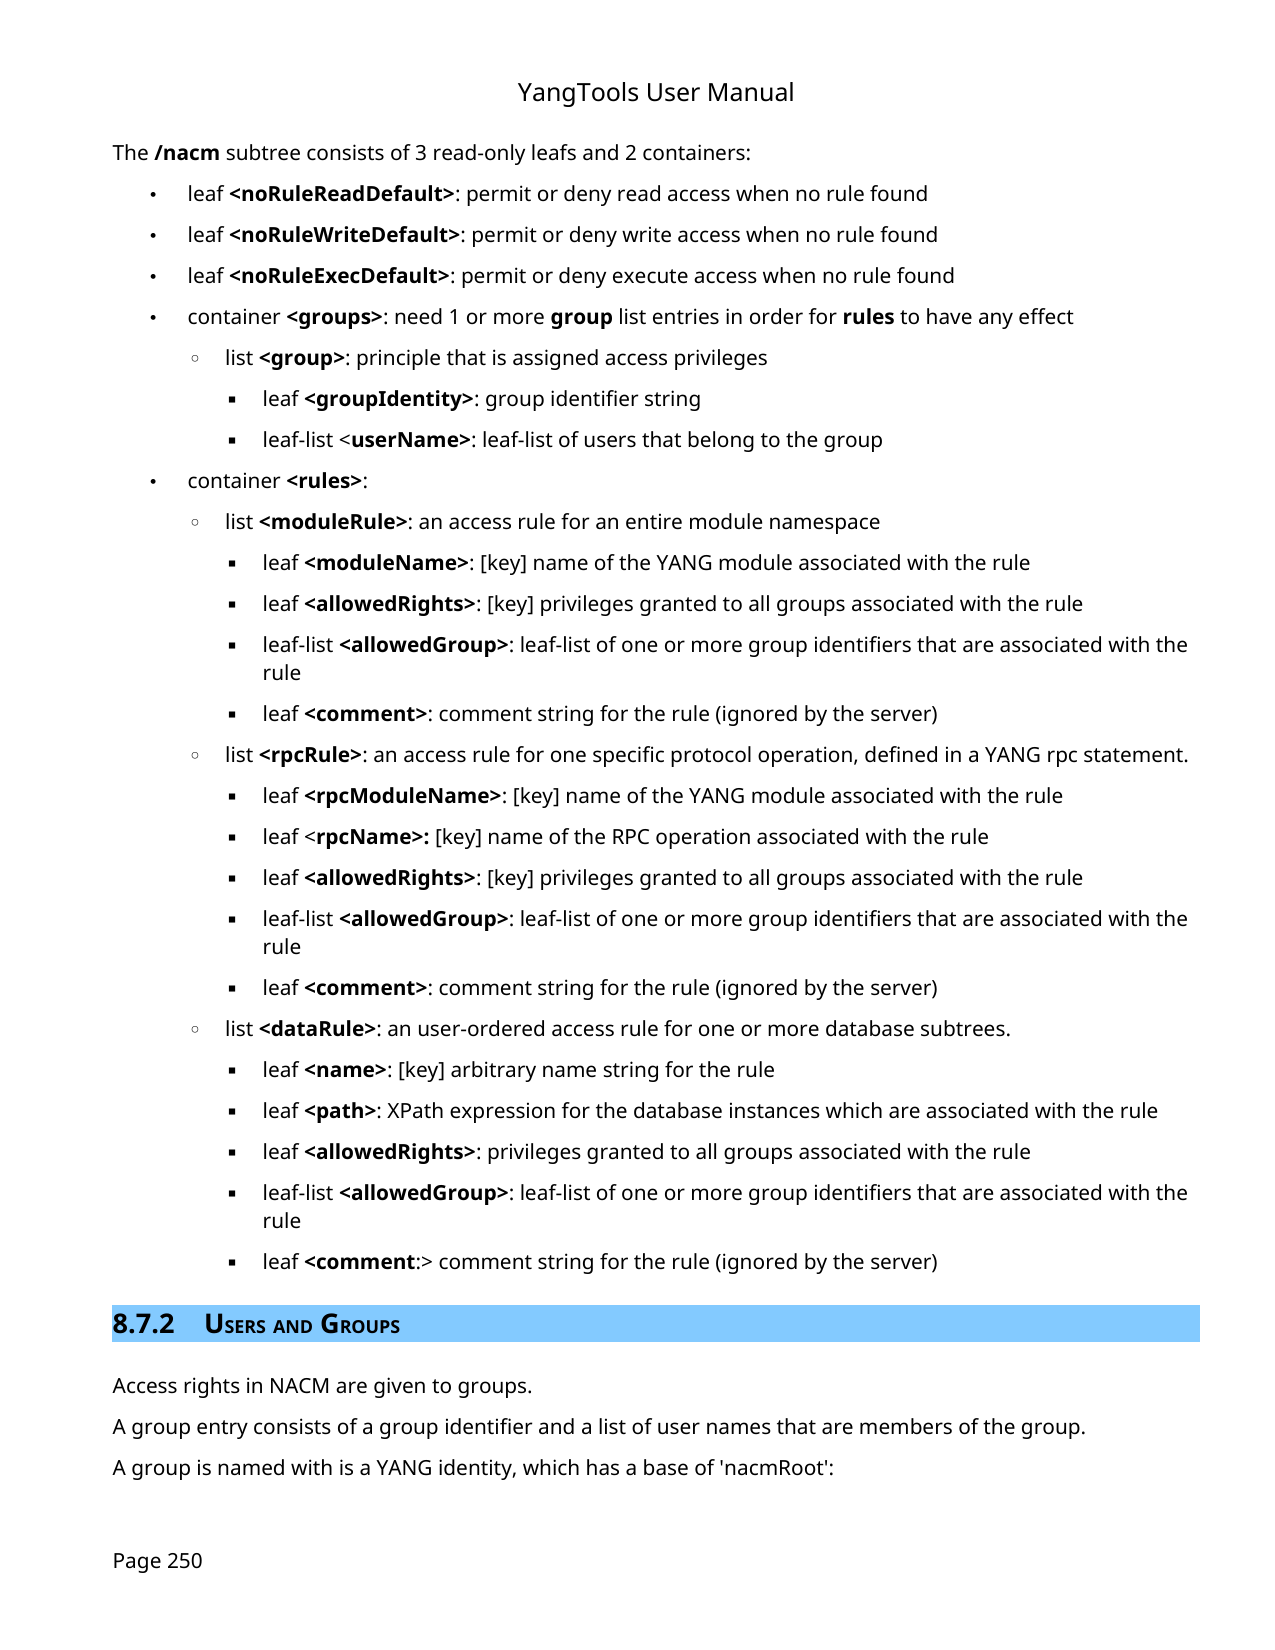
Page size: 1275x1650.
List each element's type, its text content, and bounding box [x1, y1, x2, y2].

list list <moduleRule>: an access rule for an entire module namespace [187, 507, 1200, 535]
list leaf <name>: [key] arbitrary name string for the rule [225, 1055, 1200, 1083]
text A group entry consists of a group identifier and a list of user names that are members of the group. [112, 1412, 1200, 1440]
list container <rules>: [150, 466, 1200, 494]
list list <group>: principle that is assigned access privileges [187, 343, 1200, 372]
list leaf <allowedRights>: [key] privileges granted to all groups associated with the rule [225, 589, 1200, 617]
list leaf <moduleName>: [key] name of the YANG module associated with the rule [225, 548, 1200, 576]
list container <groups>: need 1 or more group list entries in order for rules to have any effect [150, 302, 1200, 331]
subtitle Users and Groups [112, 1305, 1200, 1342]
list leaf-list <allowedGroup>: leaf-list of one or more group identifiers that are associated with the rule [225, 630, 1200, 687]
list leaf <comment:> comment string for the rule (ignored by the server) [225, 1247, 1200, 1276]
list list <dataRule>: an user-ordered access rule for one or more database subtrees. [187, 1014, 1200, 1043]
list leaf-list <allowedGroup>: leaf-list of one or more group identifiers that are associated with the rule [225, 904, 1200, 961]
list leaf-list <userName>: leaf-list of users that belong to the group [225, 425, 1200, 453]
list list <rpcRule>: an access rule for one specific protocol operation, defined in a YANG rpc statement. [187, 740, 1200, 768]
list leaf <rpcName>: [key] name of the RPC operation associated with the rule [225, 822, 1200, 850]
list leaf <rpcModuleName>: [key] name of the YANG module associated with the rule [225, 781, 1200, 809]
text A group is named with is a YANG identity, which has a base of 'nacmRoot': [112, 1453, 1200, 1481]
list leaf <groupIdentity>: group identifier string [225, 384, 1200, 413]
list leaf <noRuleExecDefault>: permit or deny execute access when no rule found [150, 261, 1200, 290]
list leaf <noRuleReadDefault>: permit or deny read access when no rule found [150, 179, 1200, 208]
list leaf-list <allowedGroup>: leaf-list of one or more group identifiers that are associated with the rule [225, 1178, 1200, 1235]
list leaf <noRuleWriteDefault>: permit or deny write access when no rule found [150, 220, 1200, 249]
list leaf <allowedRights>: privileges granted to all groups associated with the rule [225, 1137, 1200, 1165]
text Access rights in NACM are given to groups. [112, 1371, 1200, 1399]
text The /nacm subtree consists of 3 read-only leafs and 2 containers: [112, 138, 1200, 167]
list leaf <comment>: comment string for the rule (ignored by the server) [225, 699, 1200, 728]
list leaf <comment>: comment string for the rule (ignored by the server) [225, 973, 1200, 1002]
list leaf <path>: XPath expression for the database instances which are associated with the rule [225, 1096, 1200, 1124]
list leaf <allowedRights>: [key] privileges granted to all groups associated with the rule [225, 863, 1200, 891]
